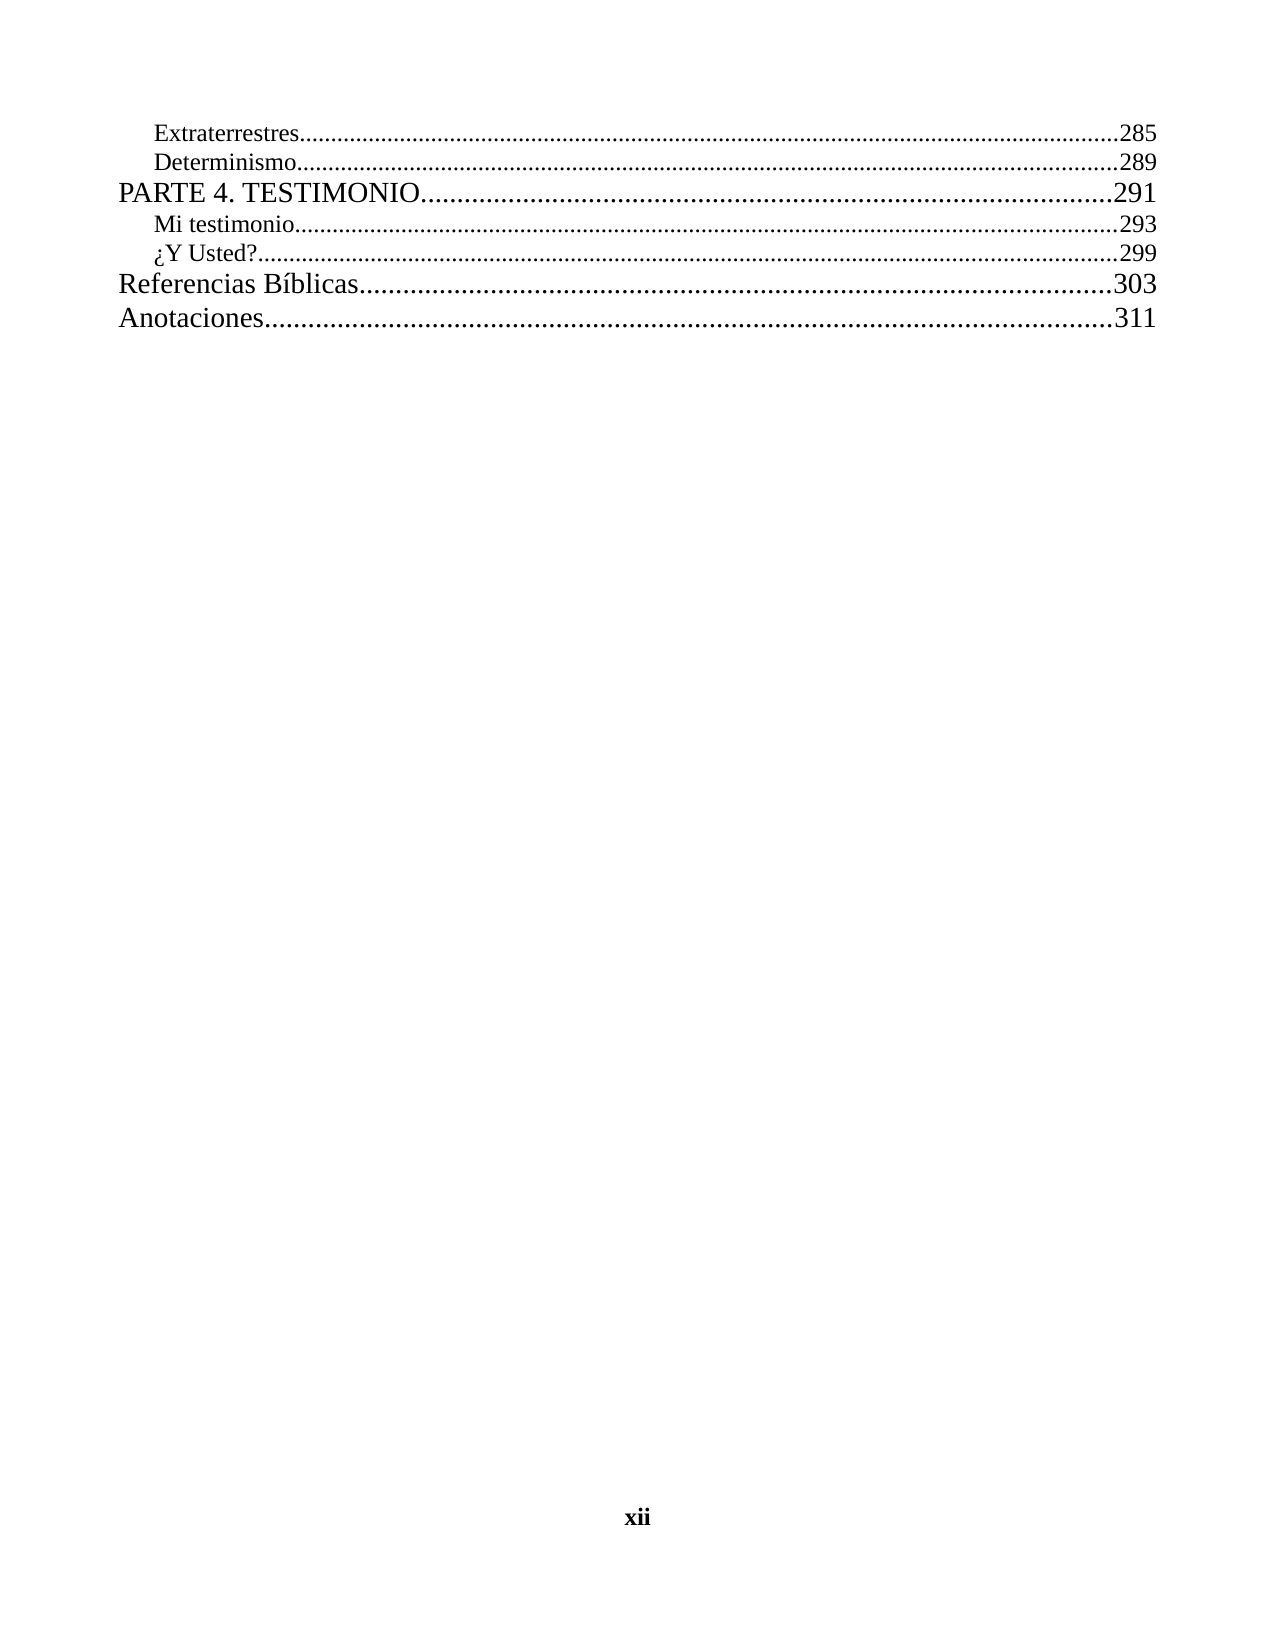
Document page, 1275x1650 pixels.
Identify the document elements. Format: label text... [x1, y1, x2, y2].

text ¿Y Usted? 299 [153, 238, 1157, 267]
text Referencias Bíblicas 303 [118, 267, 1157, 300]
text Anotaciones. 311 [118, 300, 1157, 334]
text Mi testimonio. 293 [153, 209, 1157, 238]
text Determinismo. 289 [153, 147, 1157, 176]
text Extraterrestres. 285 [153, 118, 1157, 147]
text PARTE 4. TESTIMONIO. 291 [118, 176, 1157, 209]
